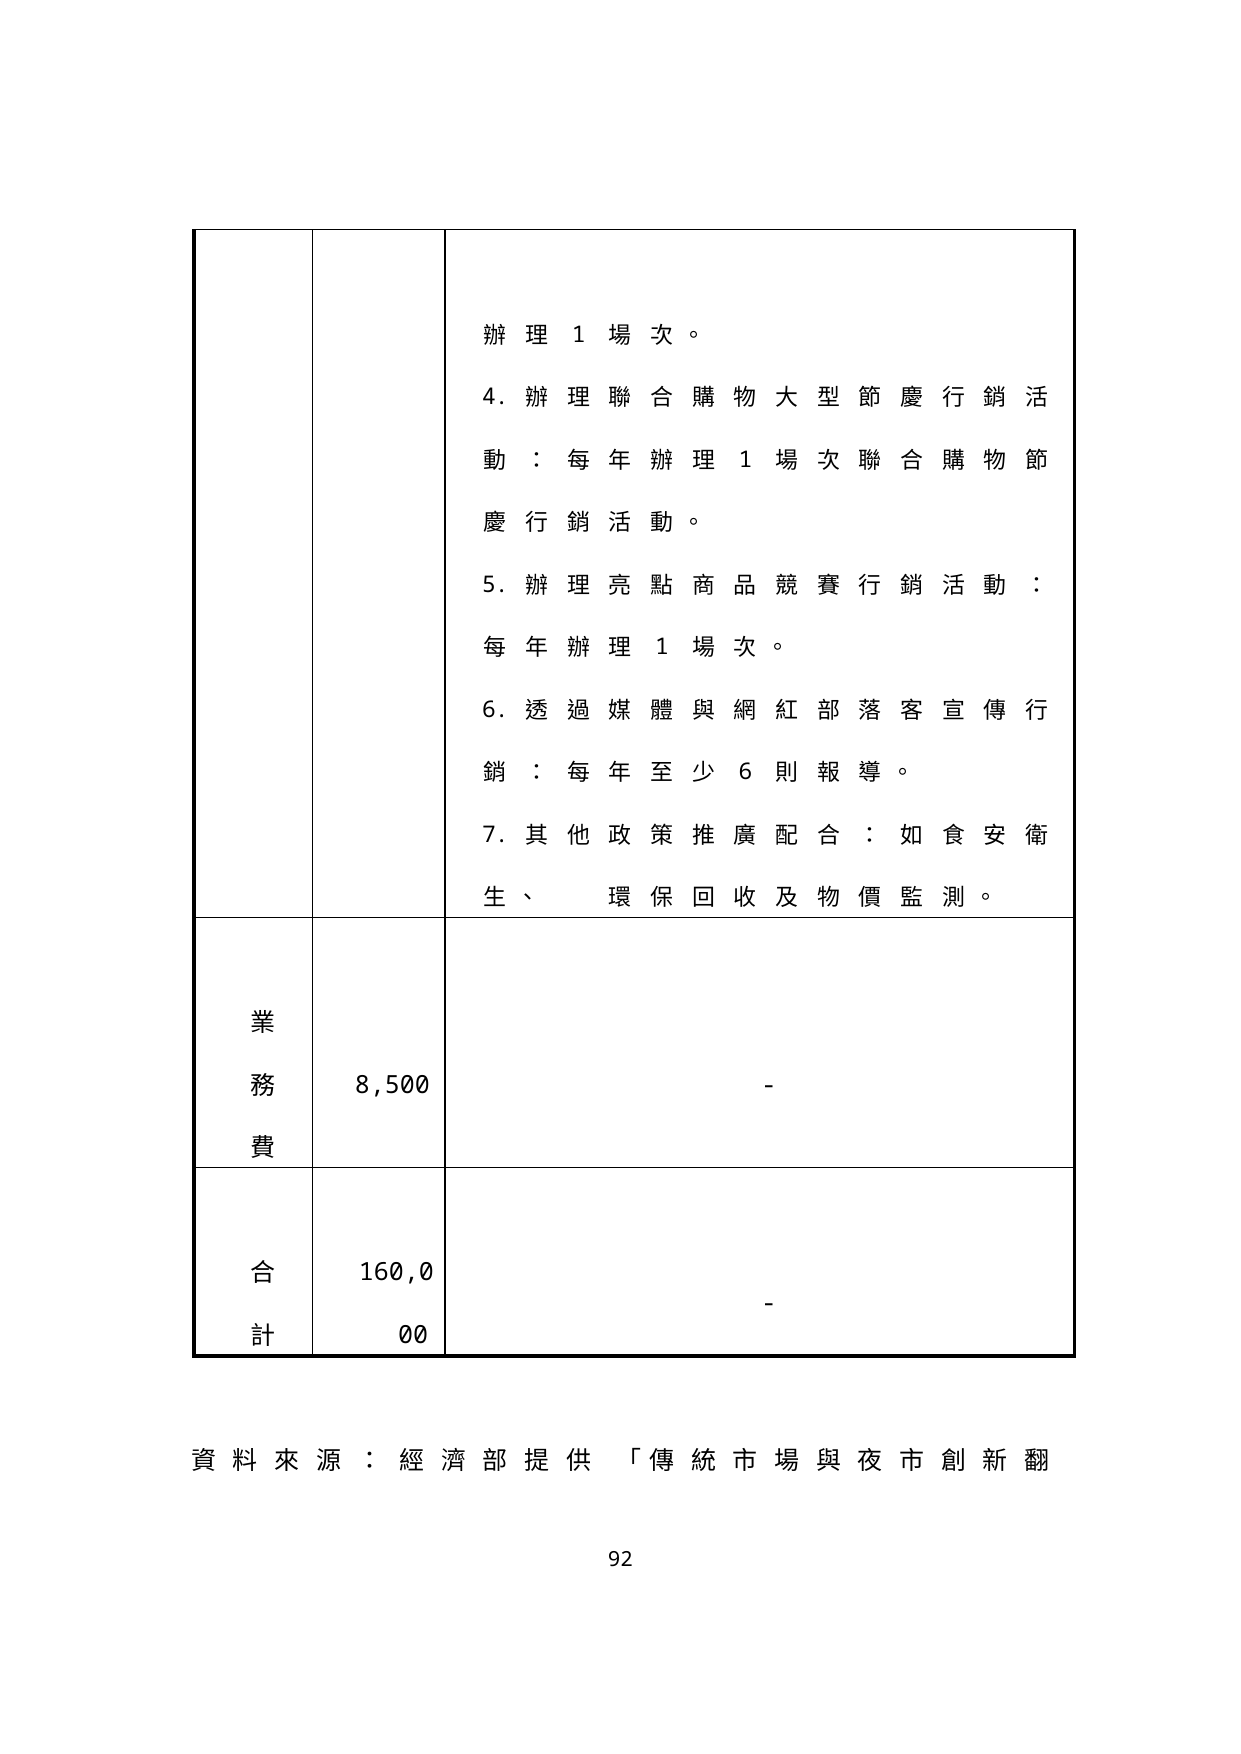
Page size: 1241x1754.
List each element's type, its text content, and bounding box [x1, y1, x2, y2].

table_cell [196, 230, 312, 917]
table_cell 辦理1場次。 4.辦理聯合購物大型節慶行銷活動：每年辦理1場次聯合購物節慶行銷活動。 5.辦理亮點商品競賽行銷活動：每年辦理1場次。 6.透過媒體與網紅部落客宣傳行銷：每年至少6則報導。 7.其他政策推廣配合：如食安衛生、 環保回收及物價監測。 [446, 230, 1073, 917]
table_cell - [446, 918, 1073, 1167]
table_cell 業務費 [196, 918, 312, 1167]
table_cell [313, 230, 444, 917]
table_cell 合 計 [196, 1168, 312, 1354]
table_cell - [446, 1168, 1073, 1354]
text 資料來源：經濟部提供「傳統市場與夜市創新翻 [173, 1417, 1058, 1479]
table_cell 160,000 [313, 1168, 444, 1354]
table_cell 8,500 [313, 918, 444, 1167]
